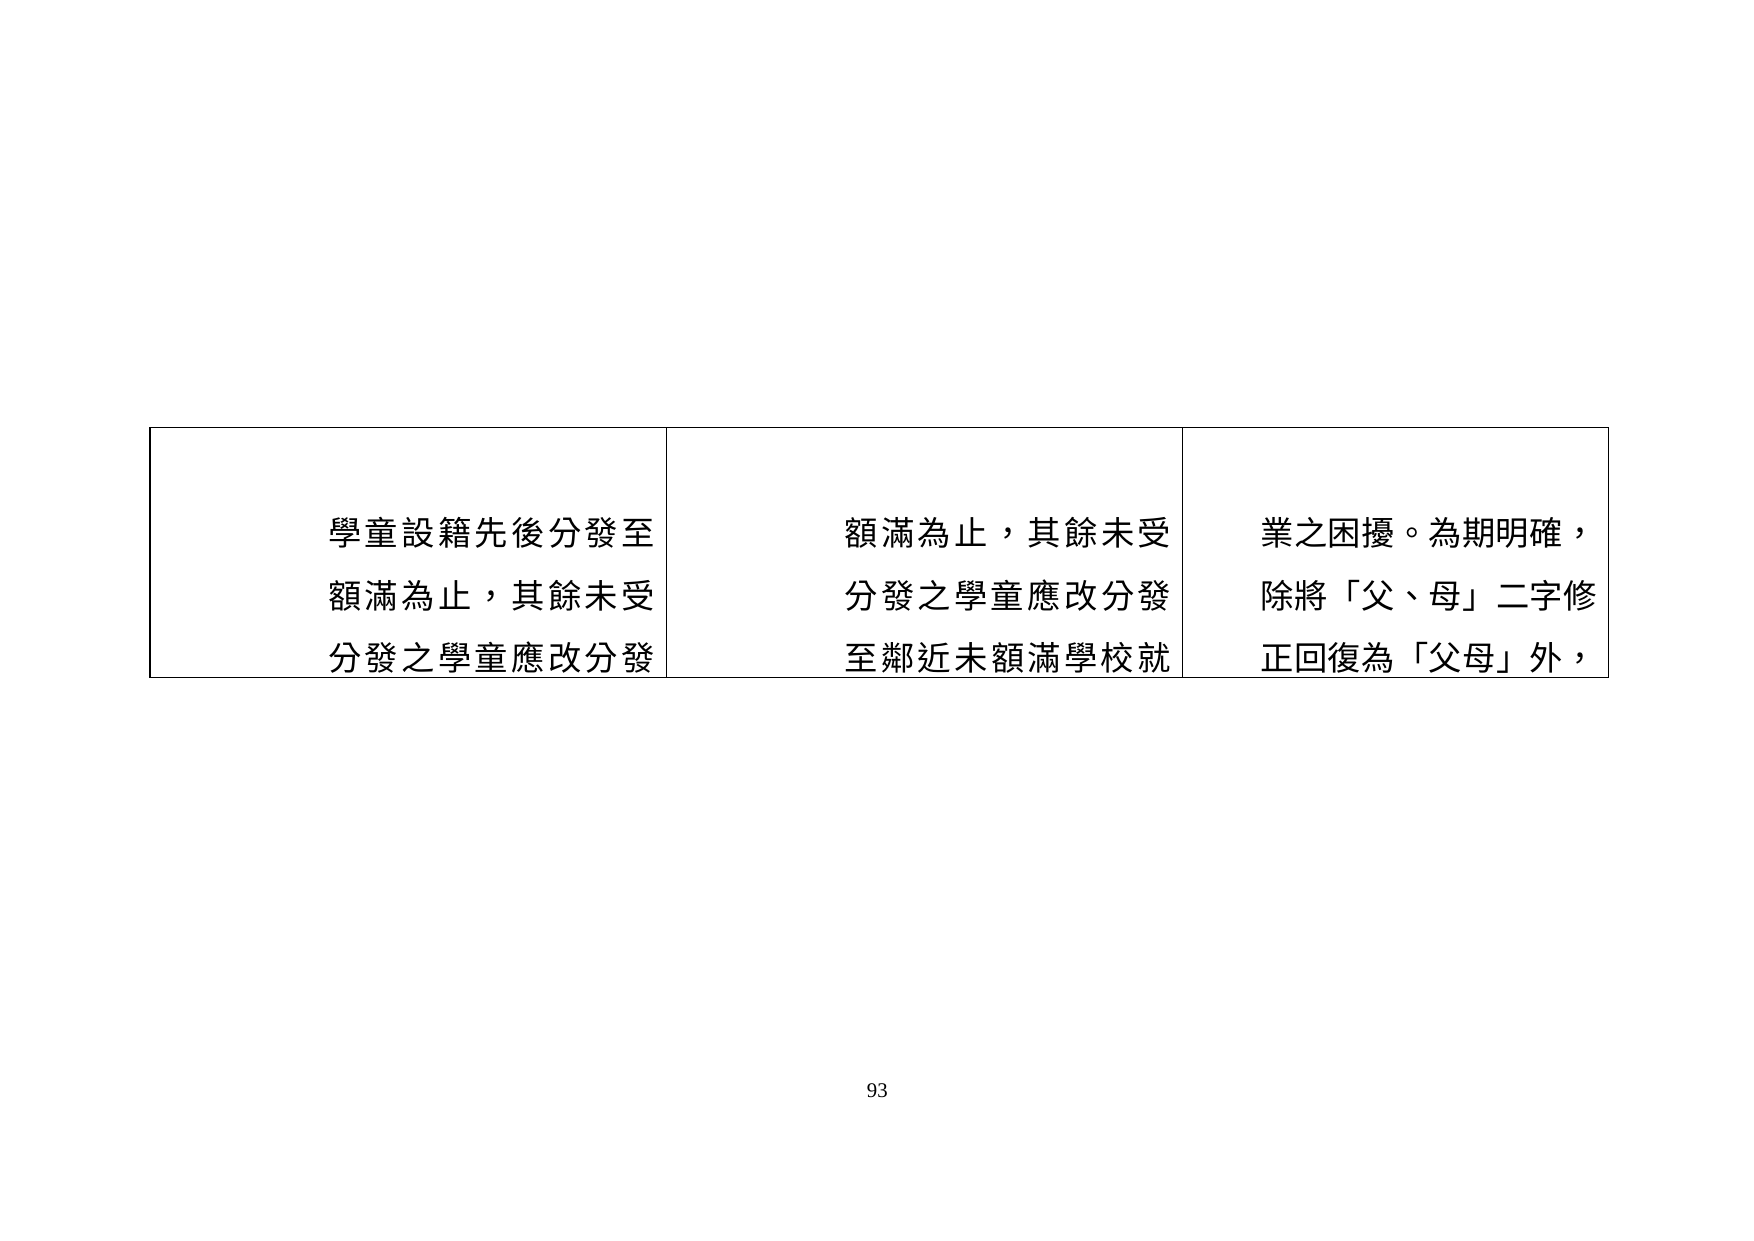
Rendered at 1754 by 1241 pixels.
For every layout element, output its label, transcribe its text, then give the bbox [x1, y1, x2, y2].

table_cell 學童設籍先後分發至額滿為止，其餘未受分發之學童應改分發 [151, 428, 666, 677]
table_cell 業之困擾。為期明確，除將「父、母」二字修正回復為「父母」外， [1183, 428, 1608, 677]
table_cell 額滿為止，其餘未受分發之學童應改分發至鄰近未額滿學校就 [667, 428, 1182, 677]
